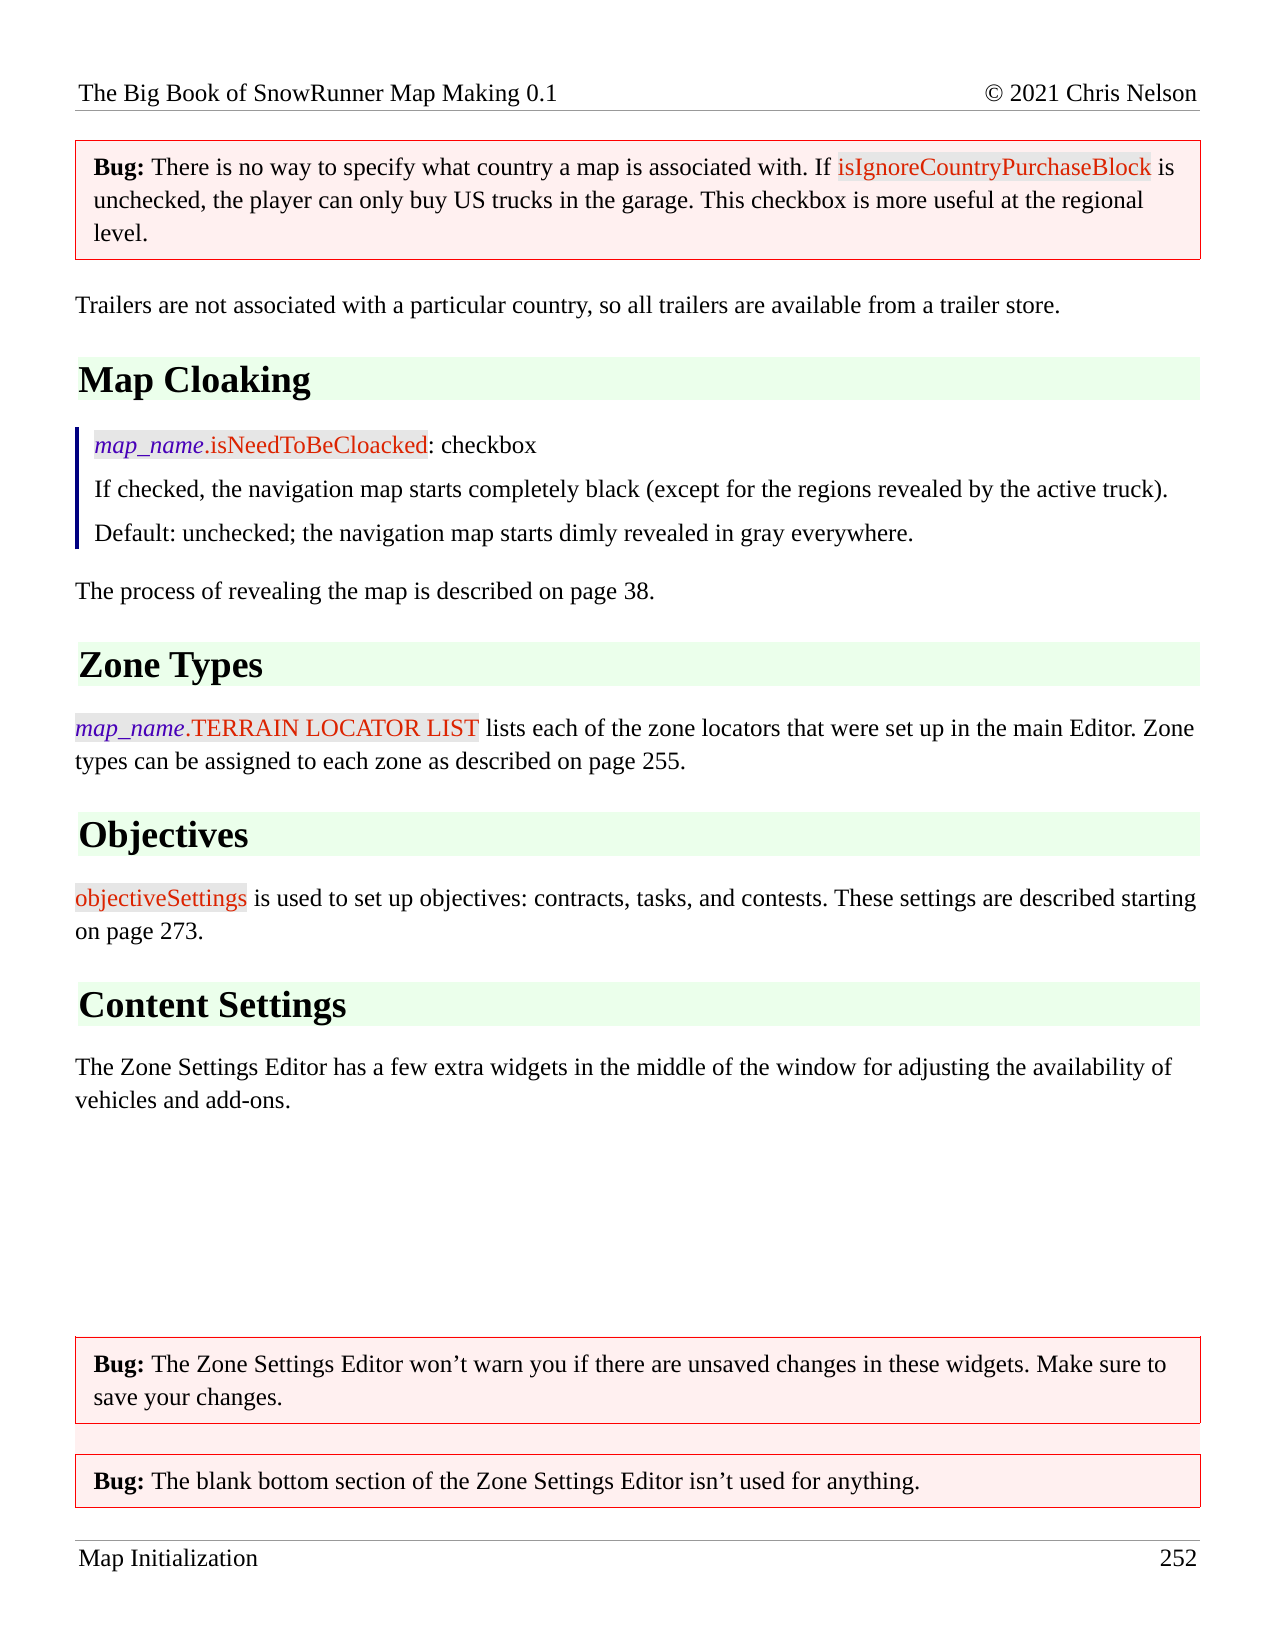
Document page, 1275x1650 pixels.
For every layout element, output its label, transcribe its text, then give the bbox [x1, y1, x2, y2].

list The blank bottom section of the Zone Settings Editor isn’t used for anything. [76, 1455, 1200, 1507]
list The Zone Settings Editor won’t warn you if there are unsaved changes in these widgets. Make sure to save your changes. [76, 1338, 1200, 1423]
text objectiveSettings is used to set up objectives: contracts, tasks, and contests. These settings are described starting on page 273. [75, 883, 1200, 944]
text If checked, the navigation map starts completely black (except for the regions revealed by the active truck). [79, 471, 1200, 503]
subtitle Content Settings [78, 982, 1200, 1026]
text Trailers are not associated with a particular country, so all trailers are available from a trailer store. [75, 291, 1200, 319]
text map_name.TERRAIN LOCATOR LIST lists each of the zone locators that were set up in the main Editor. Zone types can be assigned to each zone as described on page 255. [75, 713, 1200, 775]
text The Zone Settings Editor has a few extra widgets in the middle of the window for adjusting the availability of vehicles and add-ons. [75, 1052, 1200, 1114]
text Default: unchecked; the navigation map starts dimly revealed in gray everywhere. [79, 515, 1200, 549]
list There is no way to specify what country a map is associated with. If isIgnoreCountryPurchaseBlock is unchecked, the player can only buy US trucks in the garage. This checkbox is more useful at the regional level. [76, 141, 1200, 259]
subtitle Objectives [78, 812, 1200, 856]
text map_name.isNeedToBeCloacked: checkbox [79, 427, 1200, 459]
subtitle Map Cloaking [78, 357, 1200, 400]
text The process of revealing the map is described on page 38. [75, 576, 1200, 605]
subtitle Zone Types [78, 642, 1200, 686]
